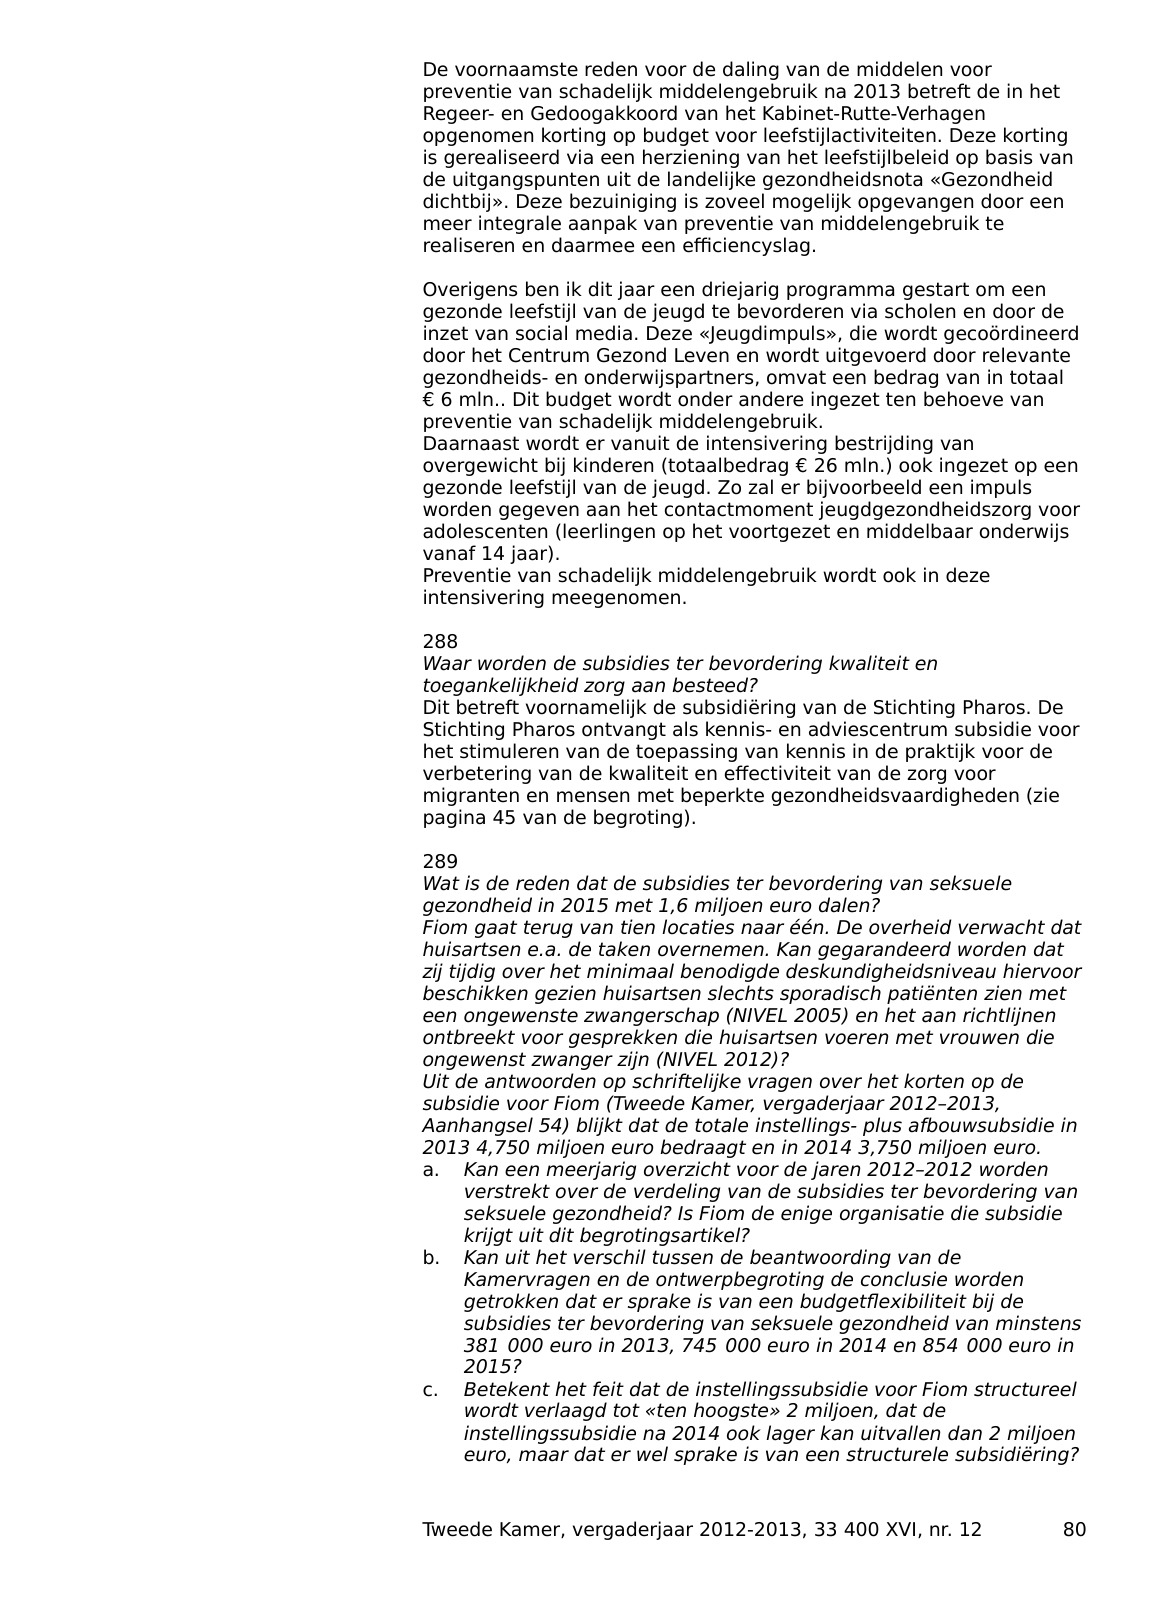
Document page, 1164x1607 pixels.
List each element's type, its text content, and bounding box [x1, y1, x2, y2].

text Waar worden de subsidies ter bevordering kwaliteit en toegankelijkheid zorg aan besteed? [422, 653, 1087, 697]
text 288 [422, 631, 1087, 653]
text b. Kan uit het verschil tussen de beantwoording van de Kamervragen en de ontwerpbegroting de conclusie worden getrokken dat er sprake is van een budgetflexibiliteit bij de subsidies ter bevordering van seksuele gezondheid van minstens 381 000 euro in 2013, 745 000 euro in 2014 en 854 000 euro in 2015? [422, 1247, 1087, 1378]
text c. Betekent het feit dat de instellingssubsidie voor Fiom structureel wordt verlaagd tot «ten hoogste» 2 miljoen, dat de instellingssubsidie na 2014 ook lager kan uitvallen dan 2 miljoen euro, maar dat er wel sprake is van een structurele subsidiëring? [422, 1378, 1087, 1466]
text Fiom gaat terug van tien locaties naar één. De overheid verwacht dat huisartsen e.a. de taken overnemen. Kan gegarandeerd worden dat zij tijdig over het minimaal benodigde deskundigheidsniveau hiervoor beschikken gezien huisartsen slechts sporadisch patiënten zien met een ongewenste zwangerschap (NIVEL 2005) en het aan richtlijnen ontbreekt voor gesprekken die huisartsen voeren met vrouwen die ongewenst zwanger zijn (NIVEL 2012)? [422, 917, 1087, 1071]
text Dit betreft voornamelijk de subsidiëring van de Stichting Pharos. De Stichting Pharos ontvangt als kennis- en adviescentrum subsidie voor het stimuleren van de toepassing van kennis in de praktijk voor de verbetering van de kwaliteit en effectiviteit van de zorg voor migranten en mensen met beperkte gezondheidsvaardigheden (zie pagina 45 van de begroting). [422, 697, 1087, 829]
text Wat is de reden dat de subsidies ter bevordering van seksuele gezondheid in 2015 met 1,6 miljoen euro dalen? [422, 873, 1087, 917]
text 289 [422, 851, 1087, 873]
text De voornaamste reden voor de daling van de middelen voor preventie van schadelijk middelengebruik na 2013 betreft de in het Regeer- en Gedoogakkoord van het Kabinet-Rutte-Verhagen opgenomen korting op budget voor leefstijlactiviteiten. Deze korting is gerealiseerd via een herziening van het leefstijlbeleid op basis van de uitgangspunten uit de landelijke gezondheidsnota «Gezondheid dichtbij». Deze bezuiniging is zoveel mogelijk opgevangen door een meer integrale aanpak van preventie van middelengebruik te realiseren en daarmee een efficiencyslag. [422, 59, 1087, 257]
text Daarnaast wordt er vanuit de intensivering bestrijding van overgewicht bij kinderen (totaalbedrag € 26 mln.) ook ingezet op een gezonde leefstijl van de jeugd. Zo zal er bijvoorbeeld een impuls worden gegeven aan het contactmoment jeugdgezondheidszorg voor adolescenten (leerlingen op het voortgezet en middelbaar onderwijs vanaf 14 jaar). [422, 433, 1087, 565]
text Preventie van schadelijk middelengebruik wordt ook in deze intensivering meegenomen. [422, 565, 1087, 609]
text a. Kan een meerjarig overzicht voor de jaren 2012–2012 worden verstrekt over de verdeling van de subsidies ter bevordering van seksuele gezondheid? Is Fiom de enige organisatie die subsidie krijgt uit dit begrotingsartikel? [422, 1159, 1087, 1247]
text Overigens ben ik dit jaar een driejarig programma gestart om een gezonde leefstijl van de jeugd te bevorderen via scholen en door de inzet van social media. Deze «Jeugdimpuls», die wordt gecoördineerd door het Centrum Gezond Leven en wordt uitgevoerd door relevante gezondheids- en onderwijspartners, omvat een bedrag van in totaal € 6 mln.. Dit budget wordt onder andere ingezet ten behoeve van preventie van schadelijk middelengebruik. [422, 279, 1087, 433]
text Uit de antwoorden op schriftelijke vragen over het korten op de subsidie voor Fiom (Tweede Kamer, vergaderjaar 2012–2013, Aanhangsel 54) blijkt dat de totale instellings- plus afbouwsubsidie in 2013 4,750 miljoen euro bedraagt en in 2014 3,750 miljoen euro. [422, 1071, 1087, 1159]
